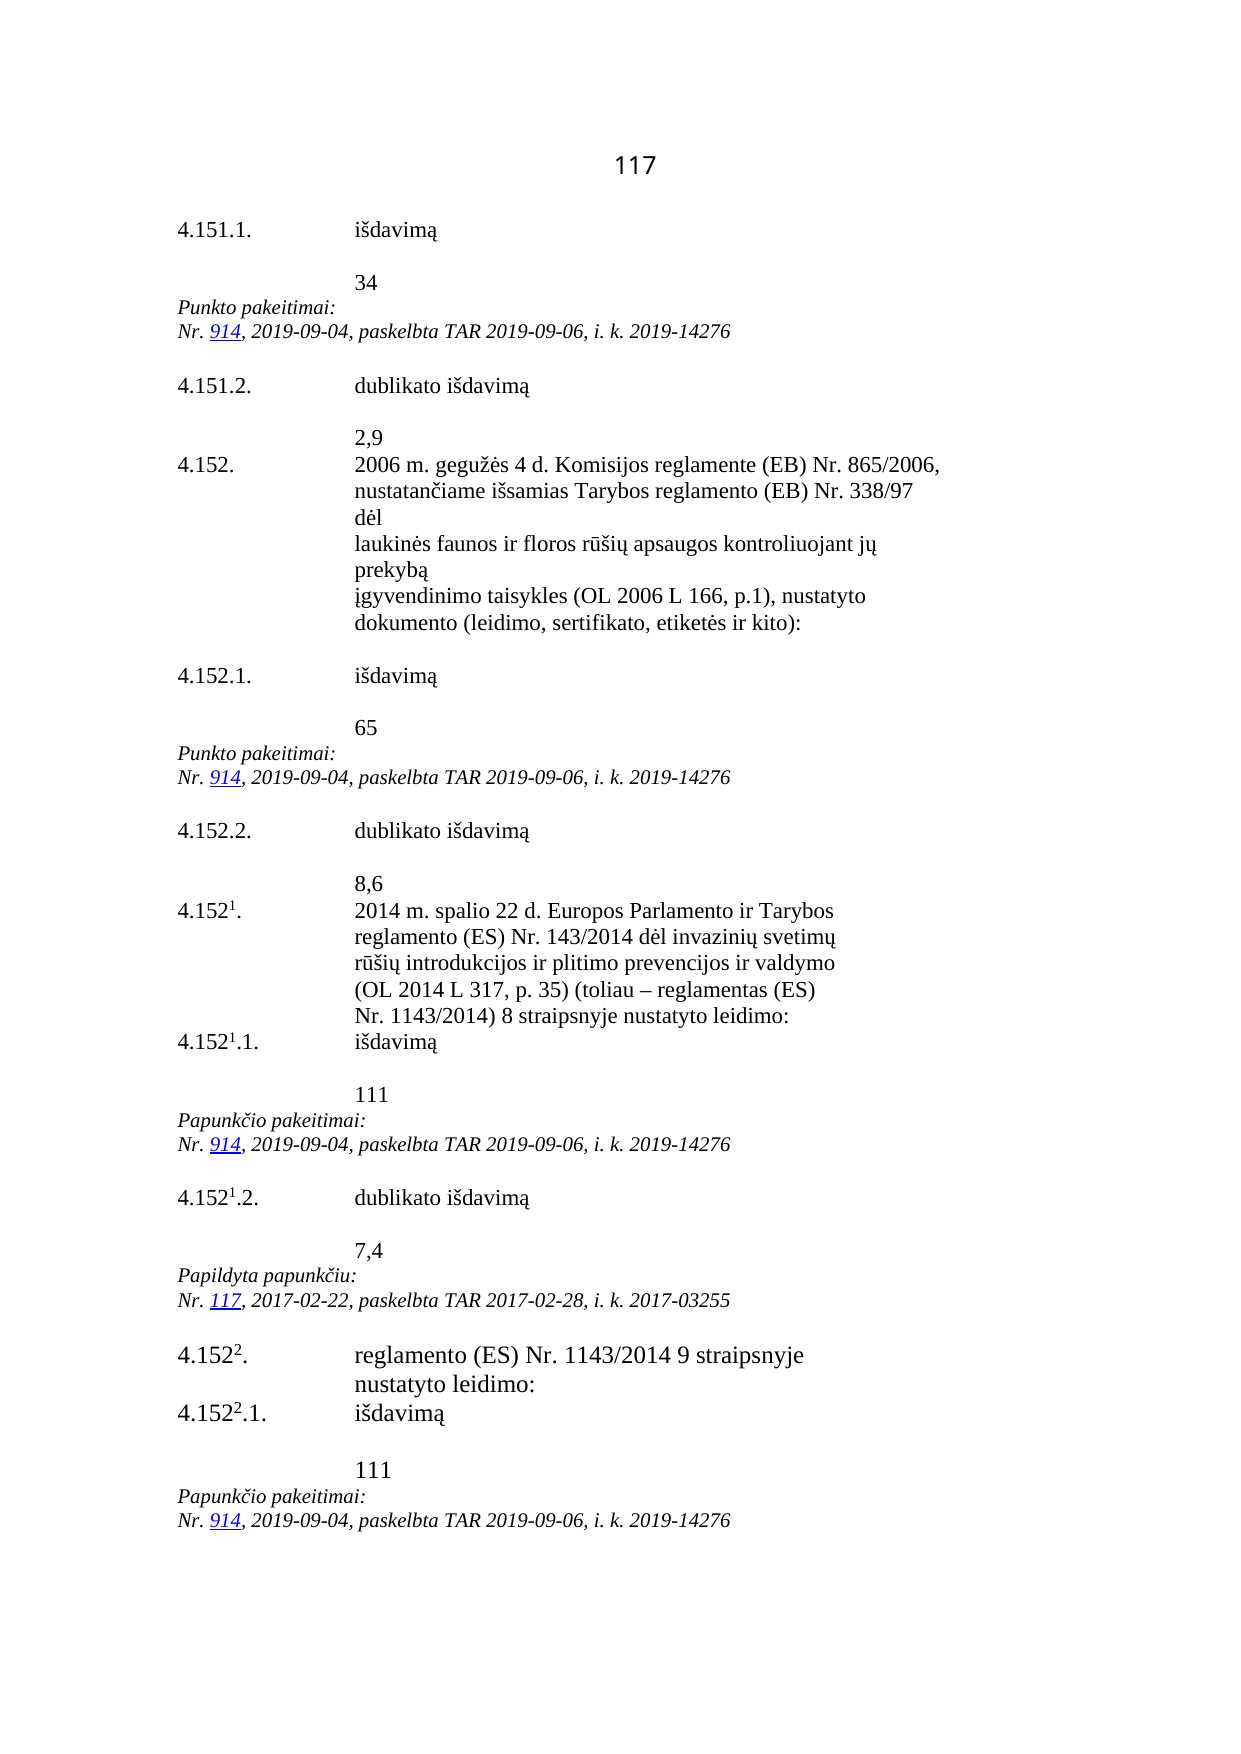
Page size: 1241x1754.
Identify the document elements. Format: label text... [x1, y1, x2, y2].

text Nr. 914, 2019-09-04, paskelbta TAR 2019-09-06, i. k. 2019-14276 [177, 319, 1093, 343]
text Nr. 914, 2019-09-04, paskelbta TAR 2019-09-06, i. k. 2019-14276 [177, 765, 1093, 789]
text Punkto pakeitimai: [177, 295, 1093, 319]
text reglamento (ES) Nr. 143/2014 dėl invazinių svetimų [354, 923, 886, 949]
text 4.1521.2. dublikato išdavimą 7,4 [177, 1184, 886, 1263]
text Papildyta papunkčiu: [177, 1263, 1093, 1287]
text Nr. 914, 2019-09-04, paskelbta TAR 2019-09-06, i. k. 2019-14276 [177, 1508, 1093, 1532]
text 4.1521.1. išdavimą 111 [177, 1028, 886, 1107]
text 4.151.2. dublikato išdavimą 2,9 [177, 372, 945, 451]
text Nr. 914, 2019-09-04, paskelbta TAR 2019-09-06, i. k. 2019-14276 [177, 1132, 1093, 1156]
text 4.151.1. išdavimą 34 [177, 216, 945, 295]
text Nr. 117, 2017-02-22, paskelbta TAR 2017-02-28, i. k. 2017-03255 [177, 1287, 1093, 1312]
text dokumento (leidimo, sertifikato, etiketės ir kito): [354, 609, 945, 662]
text laukinės faunos ir floros rūšių apsaugos kontroliuojant jų prekybą [354, 530, 945, 583]
text 4.152. 2006 m. gegužės 4 d. Komisijos reglamente (EB) Nr. 865/2006, [177, 451, 945, 477]
text 4.1522.1. išdavimą 111 [177, 1398, 886, 1484]
text Nr. 1143/2014) 8 straipsnyje nustatyto leidimo: [354, 1002, 886, 1028]
text 4.152.1. išdavimą 65 [177, 662, 945, 741]
text (OL 2014 L 317, p. 35) (toliau – reglamentas (ES) [354, 976, 886, 1002]
text Papunkčio pakeitimai: [177, 1484, 1093, 1508]
text 4.1522. reglamento (ES) Nr. 1143/2014 9 straipsnyje nustatyto leidimo: [177, 1340, 886, 1398]
text 4.152.2. dublikato išdavimą 8,6 [177, 818, 945, 897]
text įgyvendinimo taisykles (OL 2006 L 166, p.1), nustatyto [354, 583, 945, 609]
text rūšių introdukcijos ir plitimo prevencijos ir valdymo [354, 949, 886, 976]
text Papunkčio pakeitimai: [177, 1107, 1093, 1132]
text Punkto pakeitimai: [177, 741, 1093, 765]
text 4.1521. 2014 m. spalio 22 d. Europos Parlamento ir Tarybos [177, 897, 886, 923]
text nustatančiame išsamias Tarybos reglamento (EB) Nr. 338/97 dėl [354, 477, 945, 530]
